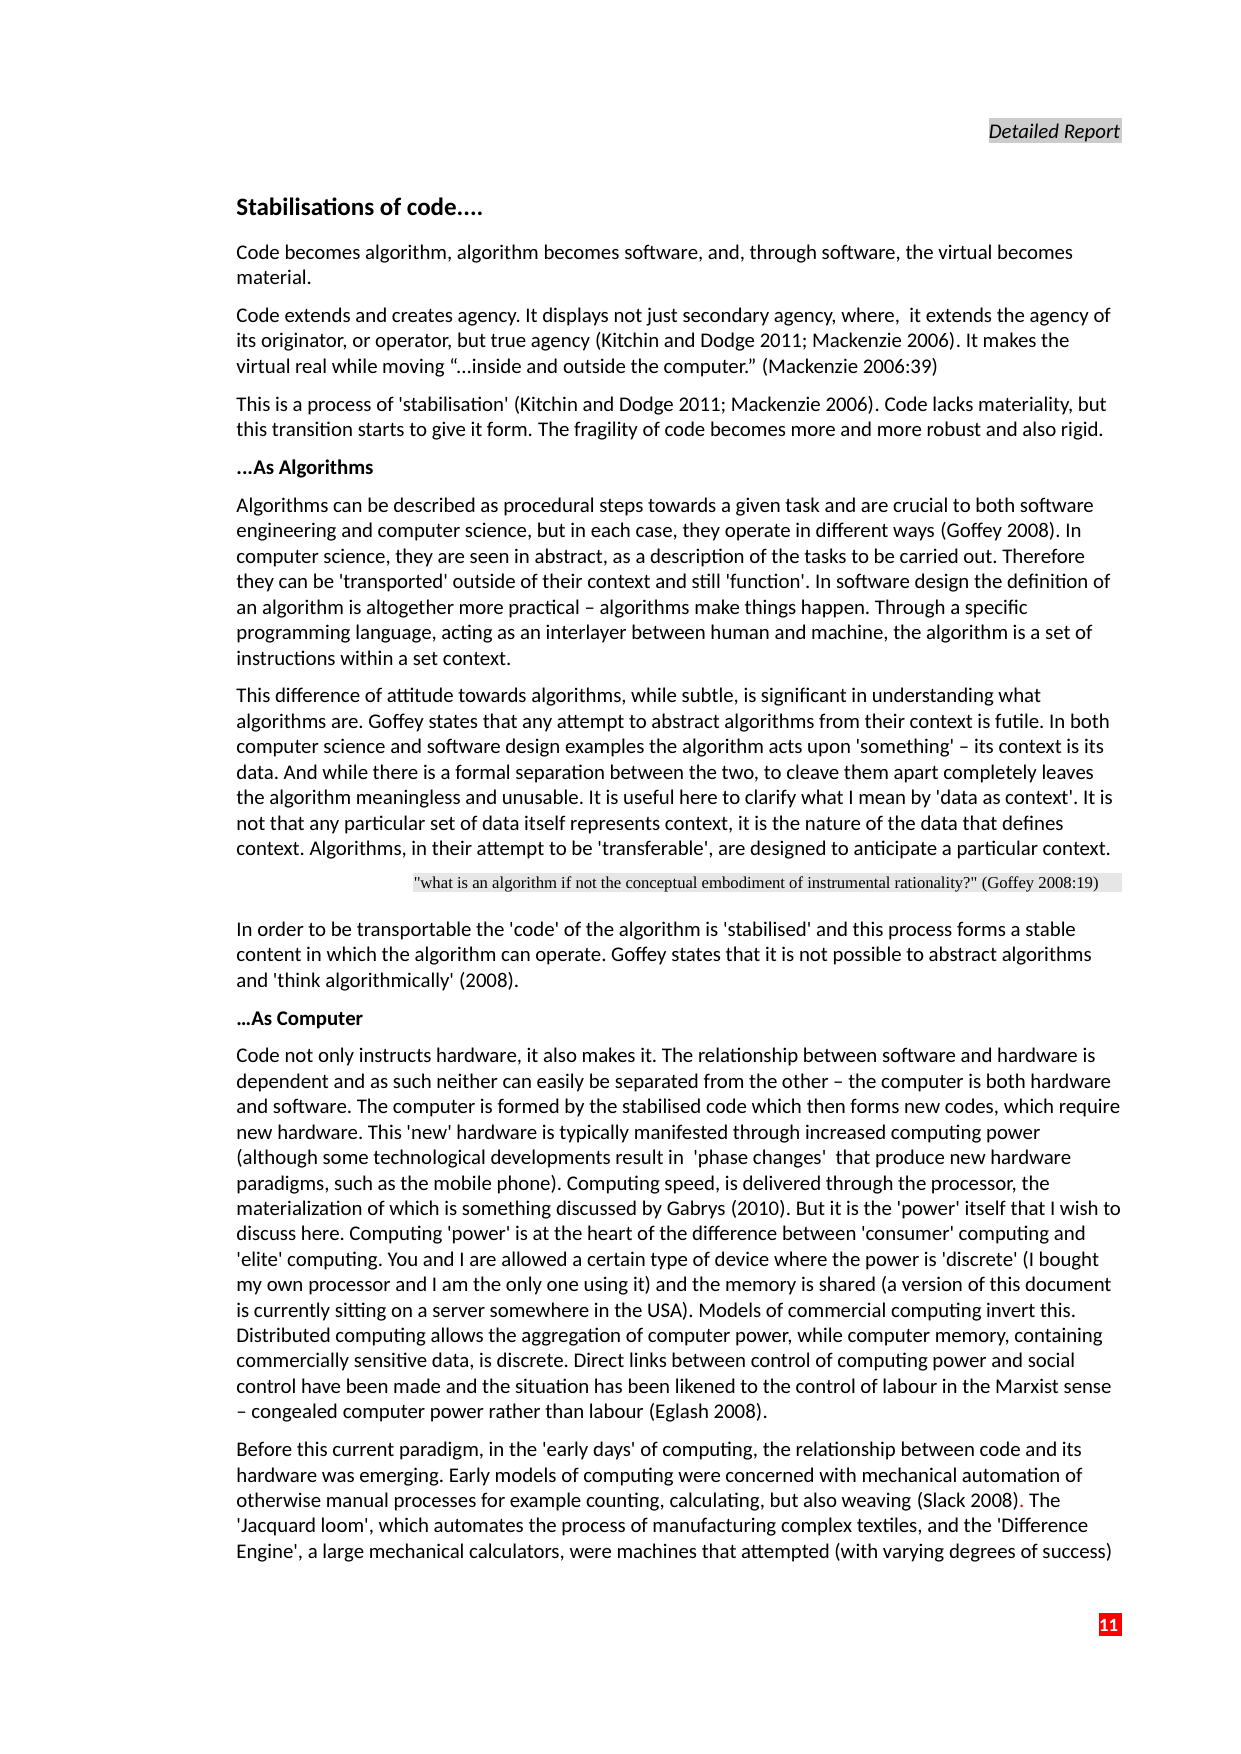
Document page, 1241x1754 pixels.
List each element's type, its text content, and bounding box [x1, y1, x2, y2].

subtitle Stabilisations of code.... [236, 191, 768, 221]
text Code extends and creates agency. It displays not just secondary agency, where, it extends the agency of its originator, or operator, but true agency (Kitchin and Dodge 2011; Mackenzie 2006). It makes the virtual real while moving “...inside and outside the computer.” (Mackenzie 2006:39) [236, 302, 1122, 378]
text Before this current paradigm, in the 'early days' of computing, the relationship between code and its hardware was emerging. Early models of computing were concerned with mechanical automation of otherwise manual processes for example counting, calculating, but also weaving (Slack 2008). The 'Jacquard loom', which automates the process of manufacturing complex textiles, and the 'Difference Engine', a large mechanical calculators, were machines that attempted (with varying degrees of success) [236, 1436, 1122, 1563]
text Algorithms can be described as procedural steps towards a given task and are crucial to both software engineering and computer science, but in each case, they operate in different ways (Goffey 2008). In computer science, they are seen in abstract, as a description of the tasks to be carried out. Therefore they can be 'transported' outside of their context and still 'function'. In software design the definition of an algorithm is altogether more practical – algorithms make things happen. Through a specific programming language, acting as an interlayer between human and machine, the algorithm is a set of instructions within a set context. [236, 492, 1122, 670]
text Code becomes algorithm, algorithm becomes software, and, through software, the virtual becomes material. [236, 239, 1122, 290]
text …As Computer [236, 1005, 1122, 1030]
text ...As Algorithms [236, 454, 1122, 480]
text This is a process of 'stabilisation' (Kitchin and Dodge 2011; Mackenzie 2006). Code lacks materiality, but this transition starts to give it form. The fragility of code becomes more and more robust and also rigid. [236, 391, 1122, 442]
text In order to be transportable the 'code' of the algorithm is 'stabilised' and this process forms a stable content in which the algorithm can operate. Goffey states that it is not possible to abstract algorithms and 'think algorithmically' (2008). [236, 916, 1122, 992]
text Code not only instructs hardware, it also makes it. The relationship between software and hardware is dependent and as such neither can easily be separated from the other – the computer is both hardware and software. The computer is formed by the stabilised code which then forms new codes, which require new hardware. This 'new' hardware is typically manifested through increased computing power (although some technological developments result in 'phase changes' that produce new hardware paradigms, such as the mobile phone). Computing speed, is delivered through the processor, the materialization of which is something discussed by Gabrys (2010). But it is the 'power' itself that I wish to discuss here. Computing 'power' is at the heart of the difference between 'consumer' computing and 'elite' computing. You and I are allowed a certain type of device where the power is 'discrete' (I bought my own processor and I am the only one using it) and the memory is shared (a version of this document is currently sitting on a server somewhere in the USA). Models of commercial computing invert this. Distributed computing allows the aggregation of computer power, while computer memory, containing commercially sensitive data, is discrete. Direct links between control of computing power and social control have been made and the situation has been likened to the control of labour in the Marxist sense – congealed computer power rather than labour (Eglash 2008). [236, 1043, 1122, 1424]
text "what is an algorithm if not the conceptual embodiment of instrumental rationality?" (Goffey 2008:19) [413, 873, 1122, 892]
text This difference of attitude towards algorithms, while subtle, is significant in understanding what algorithms are. Goffey states that any attempt to abstract algorithms from their context is futile. In both computer science and software design examples the algorithm acts upon 'something' – its context is its data. And while there is a formal separation between the two, to cleave them apart completely leaves the algorithm meaningless and unusable. It is useful here to clarify what I mean by 'data as context'. It is not that any particular set of data itself represents context, it is the nature of the data that defines context. Algorithms, in their attempt to be 'transferable', are designed to anticipate a particular context. [236, 683, 1122, 861]
